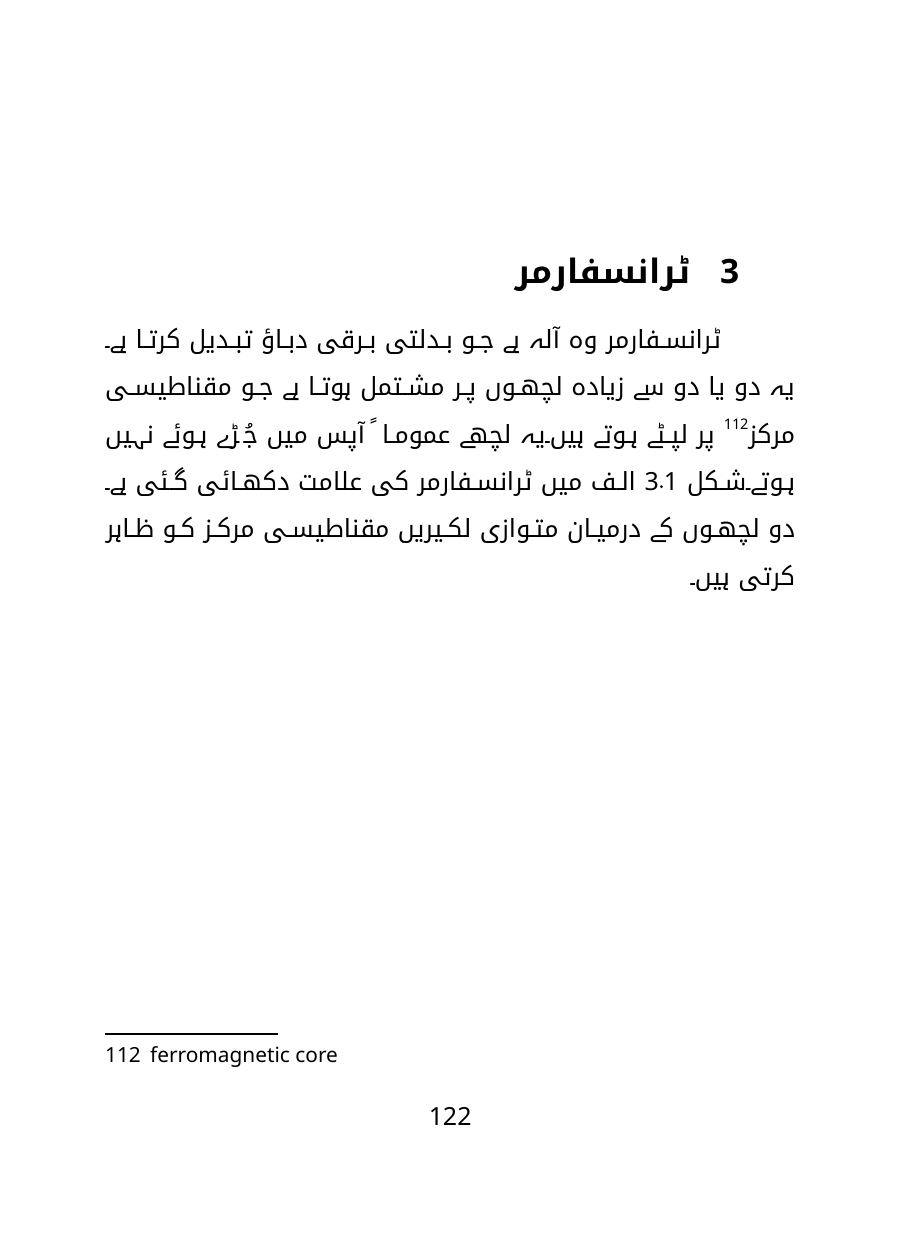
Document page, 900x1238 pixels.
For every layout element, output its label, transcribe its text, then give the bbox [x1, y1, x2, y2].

subtitle ٹرانسفارمر [105, 240, 720, 304]
text ٹرانسفارمر وہ آلہ ہے جو بدلتی برقی دباؤ تبدیل کرتا ہے۔ یہ دو یا دو سے زیادہ لچھوں پر مشتمل ہوتا ہے جو مقناطیسی مرکز پر لپٹے ہوتے ہیں۔یہ لچھے عموما ً آپس میں جُڑے ہوئے نہیں ہوتے۔شکل 3.1 الف میں ٹرانسفارمر کی علامت دکھائی گئی ہے۔دو لچھوں کے درمیان متوازی لکیریں مقناطیسی مرکز کو ظاہر کرتی ہیں۔ [105, 316, 795, 601]
text ferromagnetic core [105, 1040, 795, 1068]
